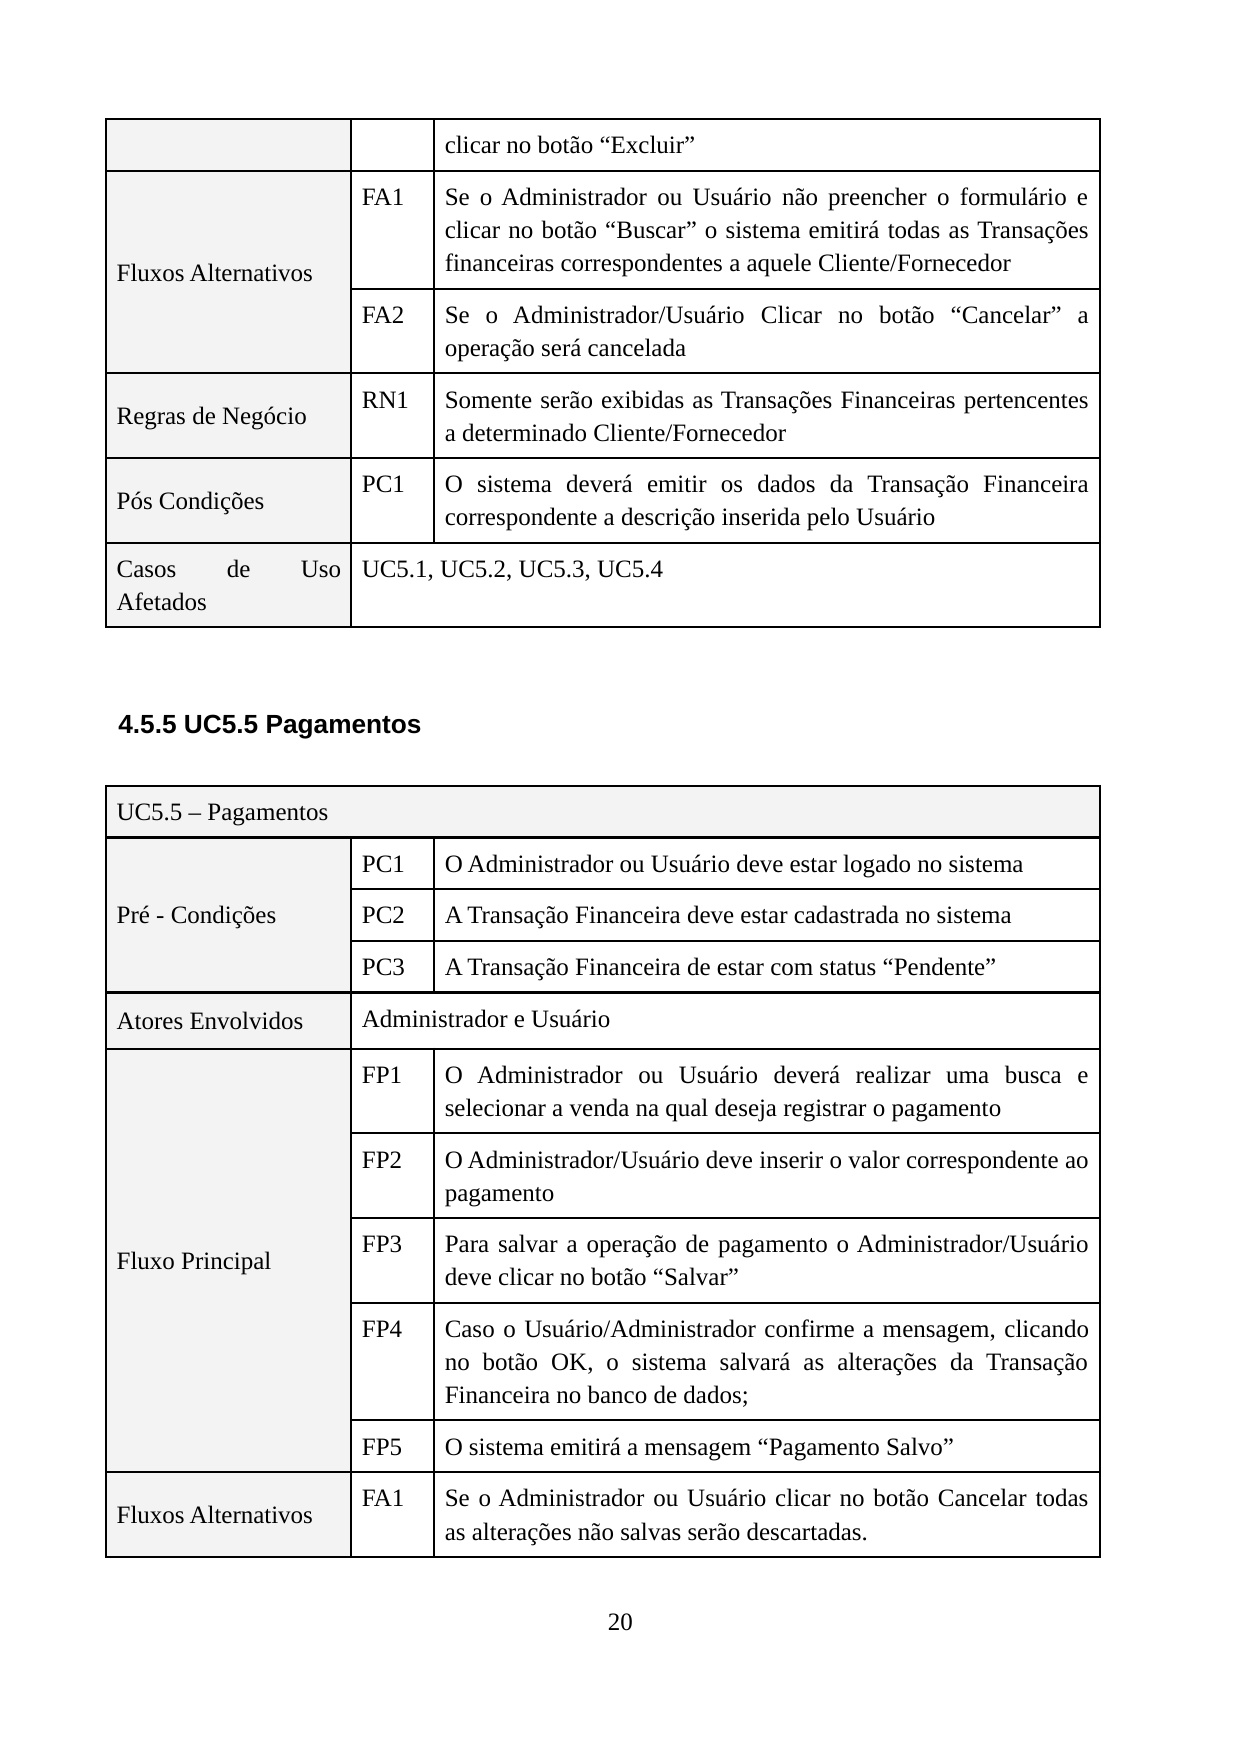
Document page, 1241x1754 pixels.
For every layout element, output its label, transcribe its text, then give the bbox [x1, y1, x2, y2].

table_cell FA2 [352, 290, 433, 372]
table_cell A Transação Financeira de estar com status “Pendente” [435, 942, 1099, 991]
table_cell FA1 [352, 172, 433, 287]
table_cell Somente serão exibidas as Transações Financeiras pertencentes a determinado Cliente/Fornecedor [435, 374, 1099, 457]
table_cell RN1 [352, 374, 433, 457]
table_cell PC3 [352, 942, 433, 991]
table_cell UC5.1, UC5.2, UC5.3, UC5.4 [352, 544, 1099, 626]
table_cell Pós Condições [107, 459, 350, 542]
table_cell O Administrador/Usuário deve inserir o valor correspondente ao pagamento [435, 1134, 1099, 1217]
table_cell PC1 [352, 839, 433, 888]
table_cell Caso o Usuário/Administrador confirme a mensagem, clicando no botão OK, o sistema salvará as alterações da Transação Financeira no banco de dados; [435, 1304, 1099, 1419]
table_cell Atores Envolvidos [107, 994, 350, 1048]
table_cell [107, 120, 350, 170]
table_cell O sistema deverá emitir os dados da Transação Financeira correspondente a descrição inserida pelo Usuário [435, 459, 1099, 542]
table_cell FA1 [352, 1473, 433, 1556]
table_cell Pré - Condições [107, 839, 350, 991]
table_cell PC1 [352, 459, 433, 542]
table_cell A Transação Financeira deve estar cadastrada no sistema [435, 890, 1099, 940]
table_cell FP5 [352, 1421, 433, 1471]
table_cell Se o Administrador/Usuário Clicar no botão “Cancelar” a operação será cancelada [435, 290, 1099, 372]
table_cell Para salvar a operação de pagamento o Administrador/Usuário deve clicar no botão “Salvar” [435, 1219, 1099, 1302]
table_cell O Administrador ou Usuário deverá realizar uma busca e selecionar a venda na qual deseja registrar o pagamento [435, 1050, 1099, 1132]
table_cell Fluxos Alternativos [107, 1473, 350, 1556]
table_cell FP3 [352, 1219, 433, 1302]
table_cell Administrador e Usuário [352, 994, 1099, 1048]
table_cell O sistema emitirá a mensagem “Pagamento Salvo” [435, 1421, 1099, 1471]
table_cell Casos de Uso Afetados [107, 544, 350, 626]
table_cell Se o Administrador ou Usuário clicar no botão Cancelar todas as alterações não salvas serão descartadas. [435, 1473, 1099, 1556]
table_cell Fluxos Alternativos [107, 172, 350, 372]
table_cell PC2 [352, 890, 433, 940]
table_cell FP2 [352, 1134, 433, 1217]
table_cell Regras de Negócio [107, 374, 350, 457]
table_cell FP1 [352, 1050, 433, 1132]
table_cell Fluxo Principal [107, 1050, 350, 1471]
table_cell O Administrador ou Usuário deve estar logado no sistema [435, 839, 1099, 888]
table_cell Se o Administrador ou Usuário não preencher o formulário e clicar no botão “Buscar” o sistema emitirá todas as Transações financeiras correspondentes a aquele Cliente/Fornecedor [435, 172, 1099, 287]
table_cell [352, 120, 433, 170]
table_header UC5.5 – Pagamentos [107, 787, 1099, 836]
table_cell clicar no botão “Excluir” [435, 120, 1099, 170]
subtitle 4.5.5 UC5.5 Pagamentos [118, 709, 1122, 739]
table_cell FP4 [352, 1304, 433, 1419]
